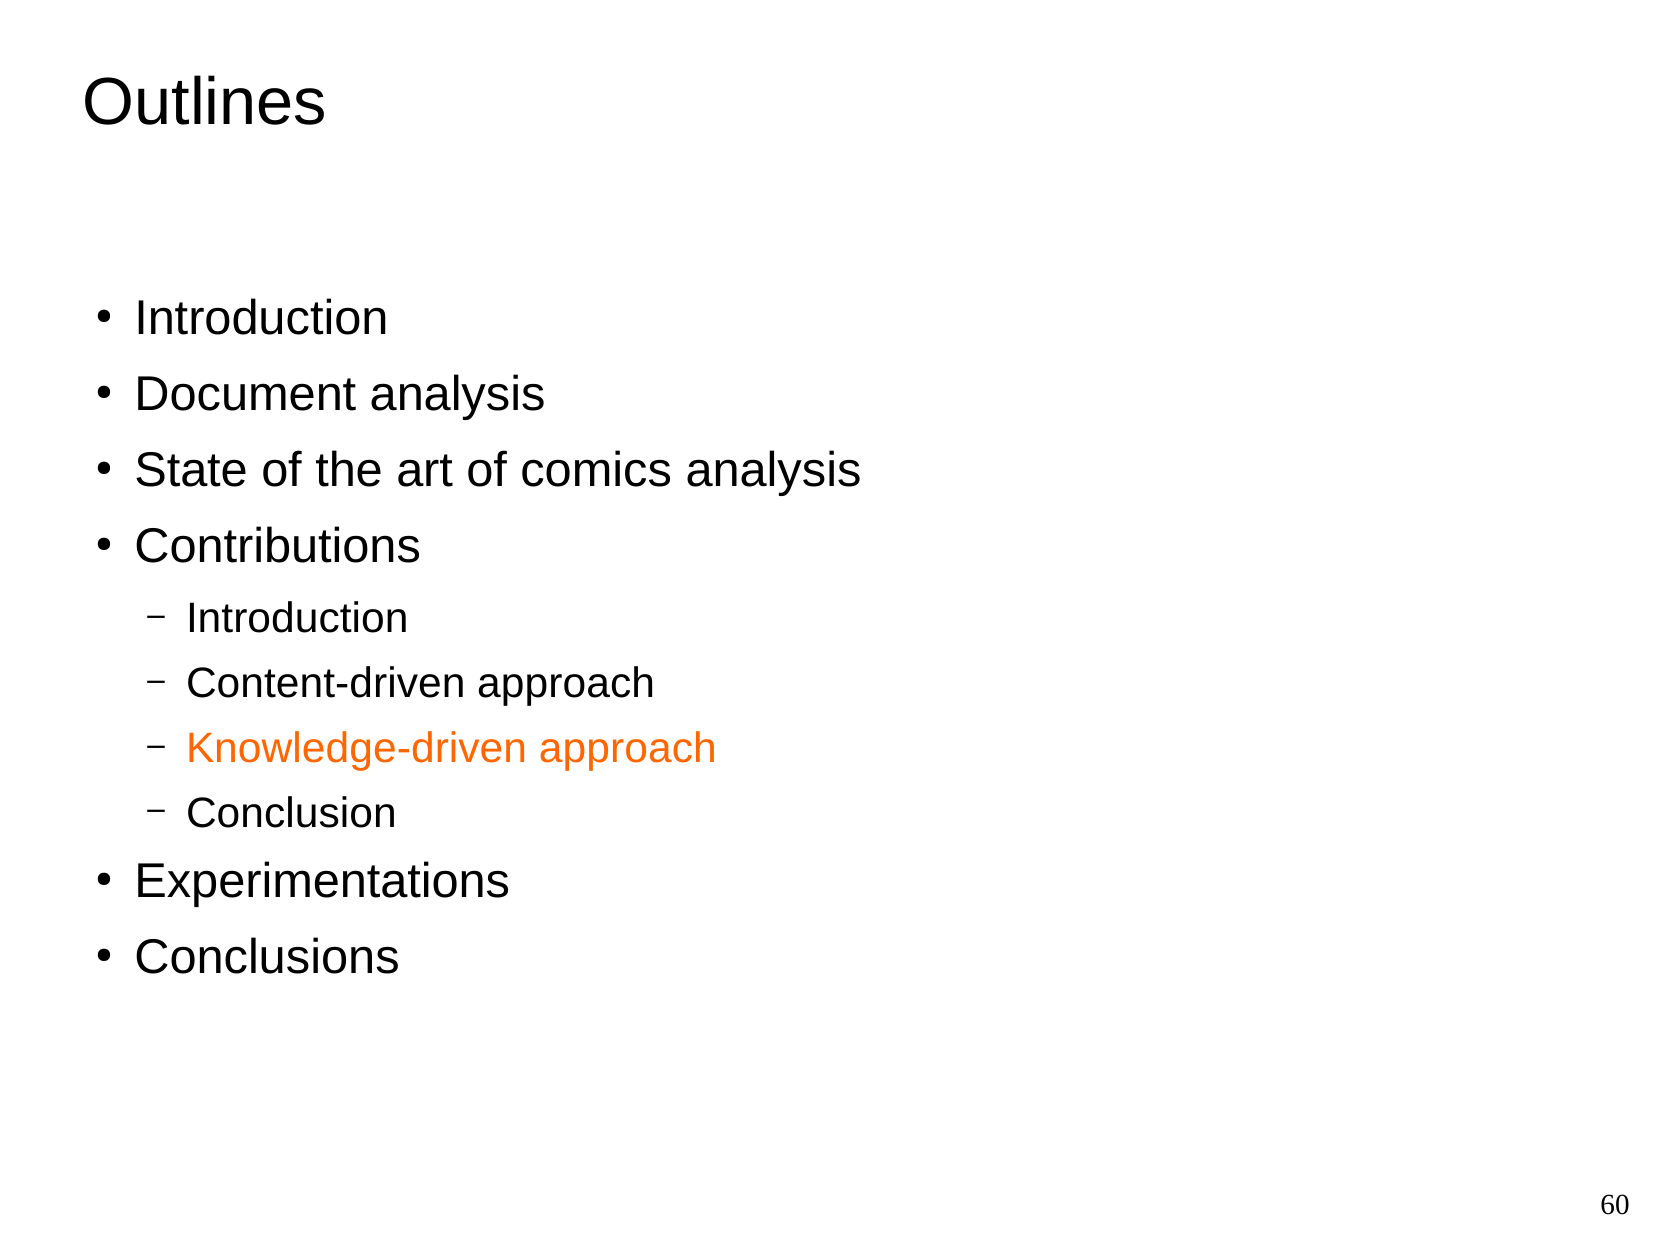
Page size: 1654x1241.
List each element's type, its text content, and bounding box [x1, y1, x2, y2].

title Outlines [82, 49, 1571, 154]
list Introduction Document analysis State of the art of comics analysis Contributions Introduction Content-driven approach Knowledge-driven approach Conclusion Experimentations Conclusions [82, 290, 863, 1010]
